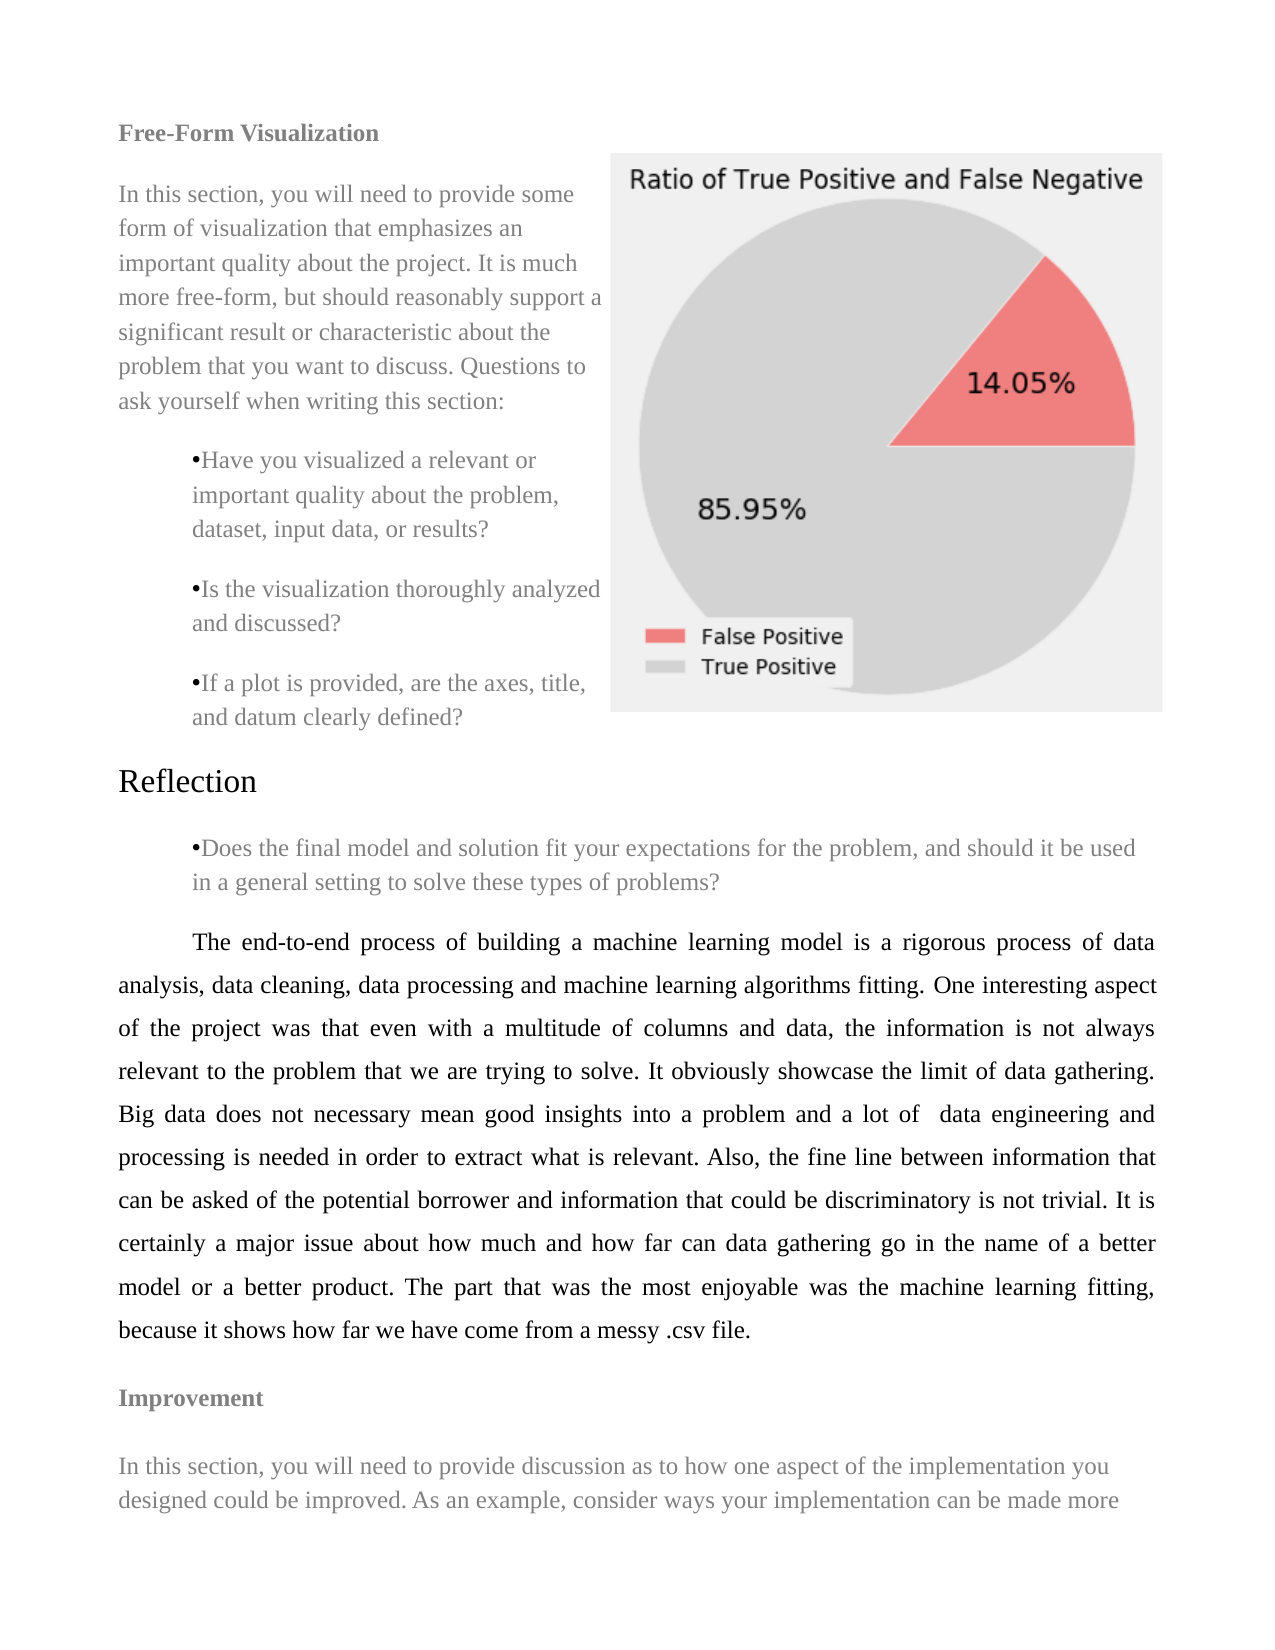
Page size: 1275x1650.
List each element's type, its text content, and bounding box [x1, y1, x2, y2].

picture [610, 153, 1163, 712]
list Have you visualized a relevant or important quality about the problem, dataset, input data, or results? [118, 445, 610, 543]
text In this section, you will need to provide some form of visualization that emphasizes an important quality about the project. It is much more free-form, but should reasonably support a significant result or characteristic about the problem that you want to discuss. Questions to ask yourself when writing this section: [118, 179, 610, 415]
text In this section, you will need to provide discussion as to how one aspect of the implementation you designed could be improved. As an example, consider ways your implementation can be made more [118, 1451, 1157, 1514]
list Does the final model and solution fit your expectations for the problem, and should it be used in a general setting to solve these types of problems? [118, 833, 1157, 896]
text Reflection [118, 762, 1157, 800]
text Improvement [118, 1383, 1157, 1412]
subtitle Free-Form Visualization [118, 118, 1157, 147]
text The end-to-end process of building a machine learning model is a rigorous process of data analysis, data cleaning, data processing and machine learning algorithms fitting. One interesting aspect of the project was that even with a multitude of columns and data, the information is not always relevant to the problem that we are trying to solve. It obviously showcase the limit of data gathering. Big data does not necessary mean good insights into a problem and a lot of data engineering and processing is needed in order to extract what is relevant. Also, the fine line between information that can be asked of the potential borrower and information that could be discriminatory is not trivial. It is certainly a major issue about how much and how far can data gathering go in the name of a better model or a better product. The part that was the most enjoyable was the machine learning fitting, because it shows how far we have come from a messy .csv file. [118, 927, 1157, 1343]
list Is the visualization thoroughly analyzed and discussed? [118, 574, 610, 637]
list If a plot is provided, are the axes, title, and datum clearly defined? [118, 668, 1157, 731]
